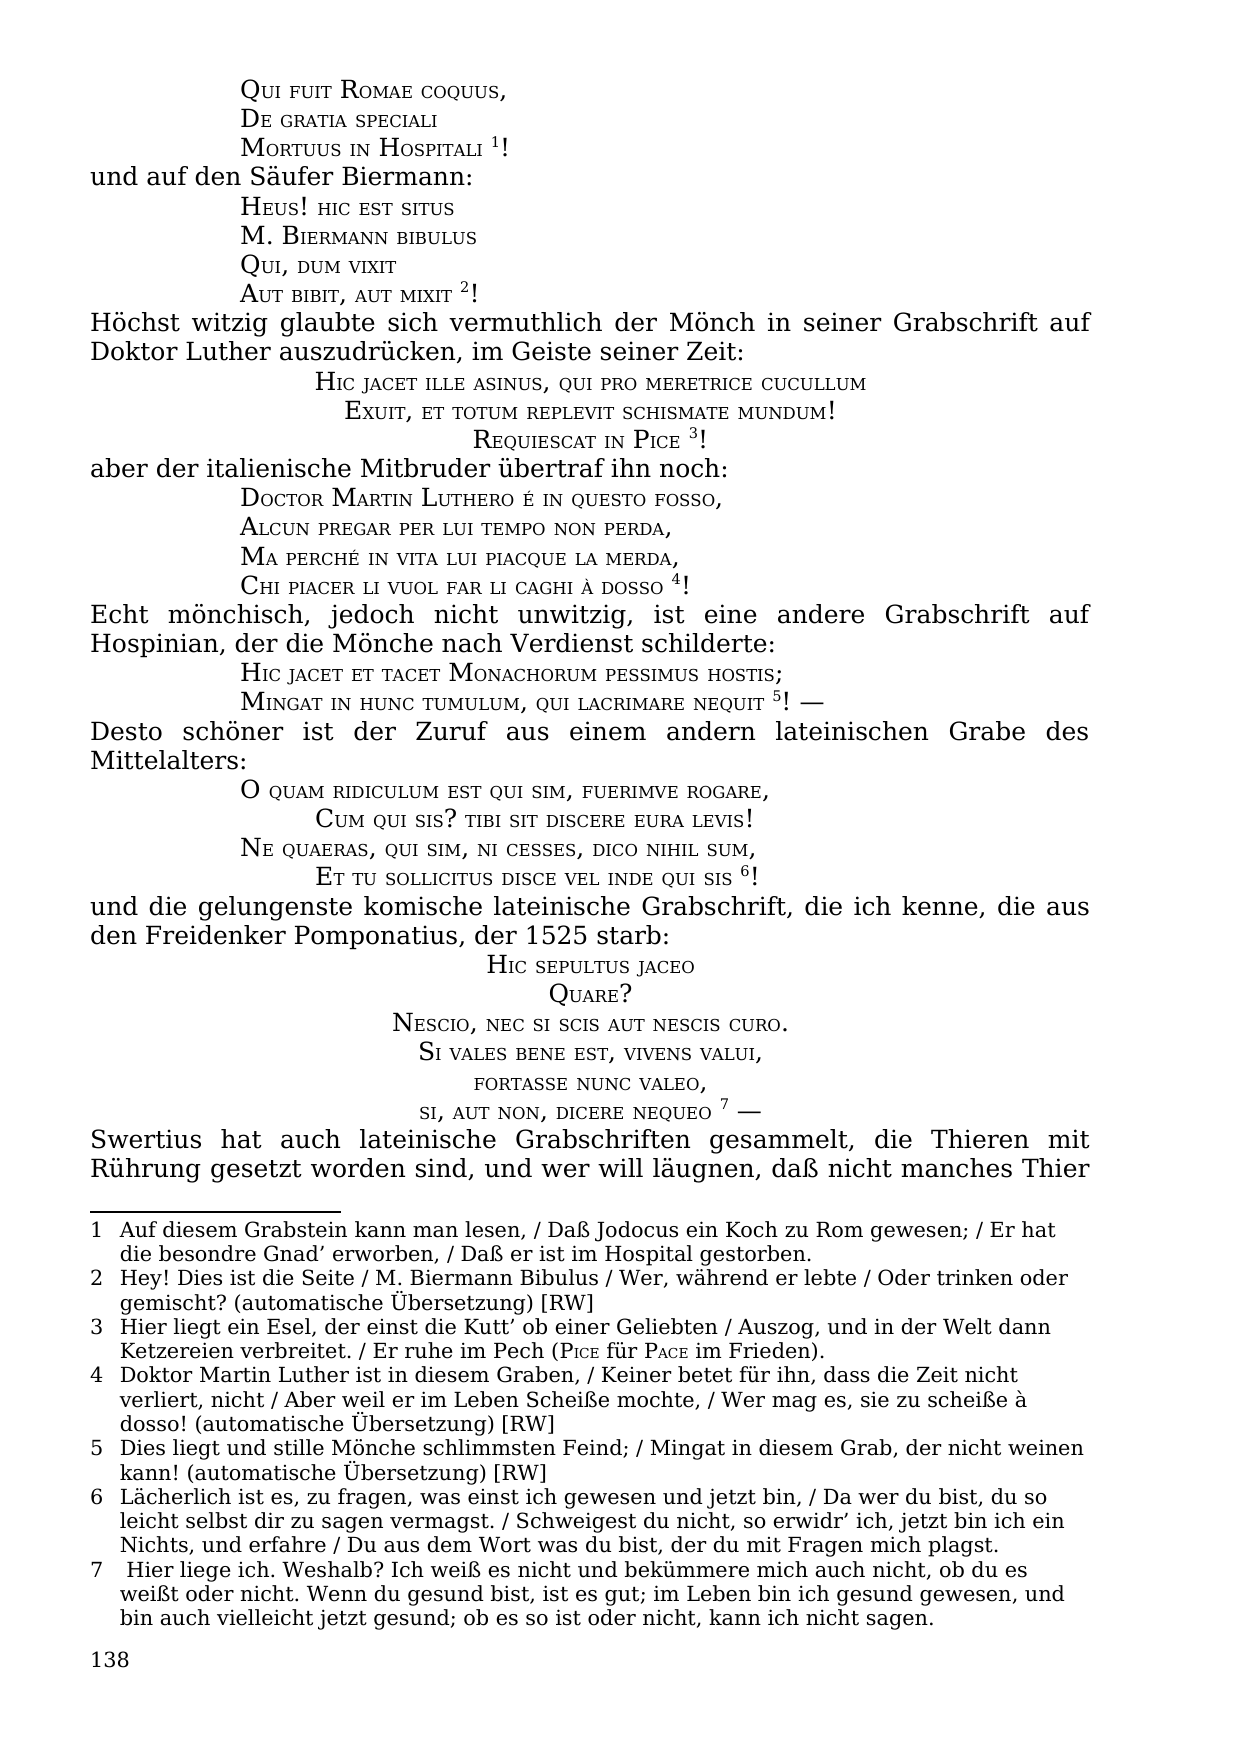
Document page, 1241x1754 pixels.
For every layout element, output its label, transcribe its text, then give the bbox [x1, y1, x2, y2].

text Höchst witzig glaubte sich vermuthlich der Mönch in seiner Grabschrift auf Doktor Luther auszudrücken, im Geiste seiner Zeit: [90, 308, 1091, 367]
text Requiescat in Pice ! [90, 425, 1091, 454]
text Swertius hat auch lateinische Grabschriften gesammelt, die Thieren mit Rührung gesetzt worden sind, und wer will läugnen, daß nicht manches Thier [90, 1125, 1091, 1183]
text Quare? [90, 979, 1091, 1008]
text Aut bibit, aut mixit ! [240, 279, 1091, 308]
text Desto schöner ist der Zuruf aus einem andern lateinischen Grabe des Mittelalters: [90, 717, 1091, 775]
text Alcun pregar per lui tempo non perda, [240, 512, 1091, 542]
text Doctor Martin Luthero é in questo fosso, [240, 483, 1091, 512]
text Mortuus in Hospitali ! [240, 133, 1091, 162]
text fortasse nunc valeo, [90, 1067, 1091, 1096]
text O quam ridiculum est qui sim, fuerimve rogare, [240, 775, 1091, 804]
text Dies liegt und stille Mönche schlimmsten Feind; / Mingat in diesem Grab, der nicht weinen kann! (automatische Übersetzung) [RW] [90, 1436, 1091, 1485]
text Mingat in hunc tumulum, qui lacrimare nequit ! — [240, 687, 1091, 717]
text Et tu sollicitus disce vel inde qui sis ! [240, 862, 1091, 892]
text Hic jacet ille asinus, qui pro meretrice cucullum [90, 367, 1091, 396]
text Heus! hic est situs [240, 192, 1091, 221]
text Hier liege ich. Weshalb? Ich weiß es nicht und bekümmere mich auch nicht, ob du es weißt oder nicht. Wenn du gesund bist, ist es gut; im Leben bin ich gesund gewesen, und bin auch vielleicht jetzt gesund; ob es so ist oder nicht, kann ich nicht sagen. [90, 1558, 1091, 1631]
text Chi piacer li vuol far li caghi à dosso ! [240, 571, 1091, 600]
text Nescio, nec si scis aut nescis curo. [90, 1008, 1091, 1037]
text Auf diesem Grabstein kann man lesen, / Daß Jodocus ein Koch zu Rom gewesen; / Er hat die besondre Gnad’ erworben, / Daß er ist im Hospital gestorben. [90, 1218, 1091, 1266]
text Echt mönchisch, jedoch nicht unwitzig, ist eine andere Grabschrift auf Hospinian, der die Mönche nach Verdienst schilderte: [90, 600, 1091, 658]
text Qui, dum vixit [240, 250, 1091, 279]
text Ne quaeras, qui sim, ni cesses, dico nihil sum, [240, 833, 1091, 862]
text Ma perché in vita lui piacque la merda, [240, 542, 1091, 571]
text Doktor Martin Luther ist in diesem Graben, / Keiner betet für ihn, dass die Zeit nicht verliert, nicht / Aber weil er im Leben Scheiße mochte, / Wer mag es, sie zu scheiße à dosso! (automatische Übersetzung) [RW] [90, 1363, 1091, 1436]
text M. Biermann bibulus [240, 221, 1091, 250]
text aber der italienische Mitbruder übertraf ihn noch: [90, 454, 1091, 483]
text Cum qui sis? tibi sit discere eura levis! [240, 804, 1091, 833]
text und die gelungenste komische lateinische Grabschrift, die ich kenne, die aus den Freidenker Pomponatius, der 1525 starb: [90, 892, 1091, 950]
text Hey! Dies ist die Seite / M. Biermann Bibulus / Wer, während er lebte / Oder trinken oder gemischt? (automatische Übersetzung) [RW] [90, 1266, 1091, 1315]
text Si vales bene est, vivens valui, [90, 1037, 1091, 1067]
text si, aut non, dicere nequeo — [90, 1096, 1091, 1125]
text Qui fuit Romae coquus, [240, 75, 1091, 104]
text Hic jacet et tacet Monachorum pessimus hostis; [240, 658, 1091, 687]
text Hier liegt ein Esel, der einst die Kutt’ ob einer Geliebten / Auszog, und in der Welt dann Ketzereien verbreitet. / Er ruhe im Pech (Pice für Pace im Frieden). [90, 1315, 1091, 1363]
text Hic sepultus jaceo [90, 950, 1091, 979]
text und auf den Säufer Biermann: [90, 162, 1091, 192]
text De gratia speciali [240, 104, 1091, 133]
text Lächerlich ist es, zu fragen, was einst ich gewesen und jetzt bin, / Da wer du bist, du so leicht selbst dir zu sagen vermagst. / Schweigest du nicht, so erwidr’ ich, jetzt bin ich ein Nichts, und erfahre / Du aus dem Wort was du bist, der du mit Fragen mich plagst. [90, 1485, 1091, 1558]
text Exuit, et totum replevit schismate mundum! [90, 396, 1091, 425]
